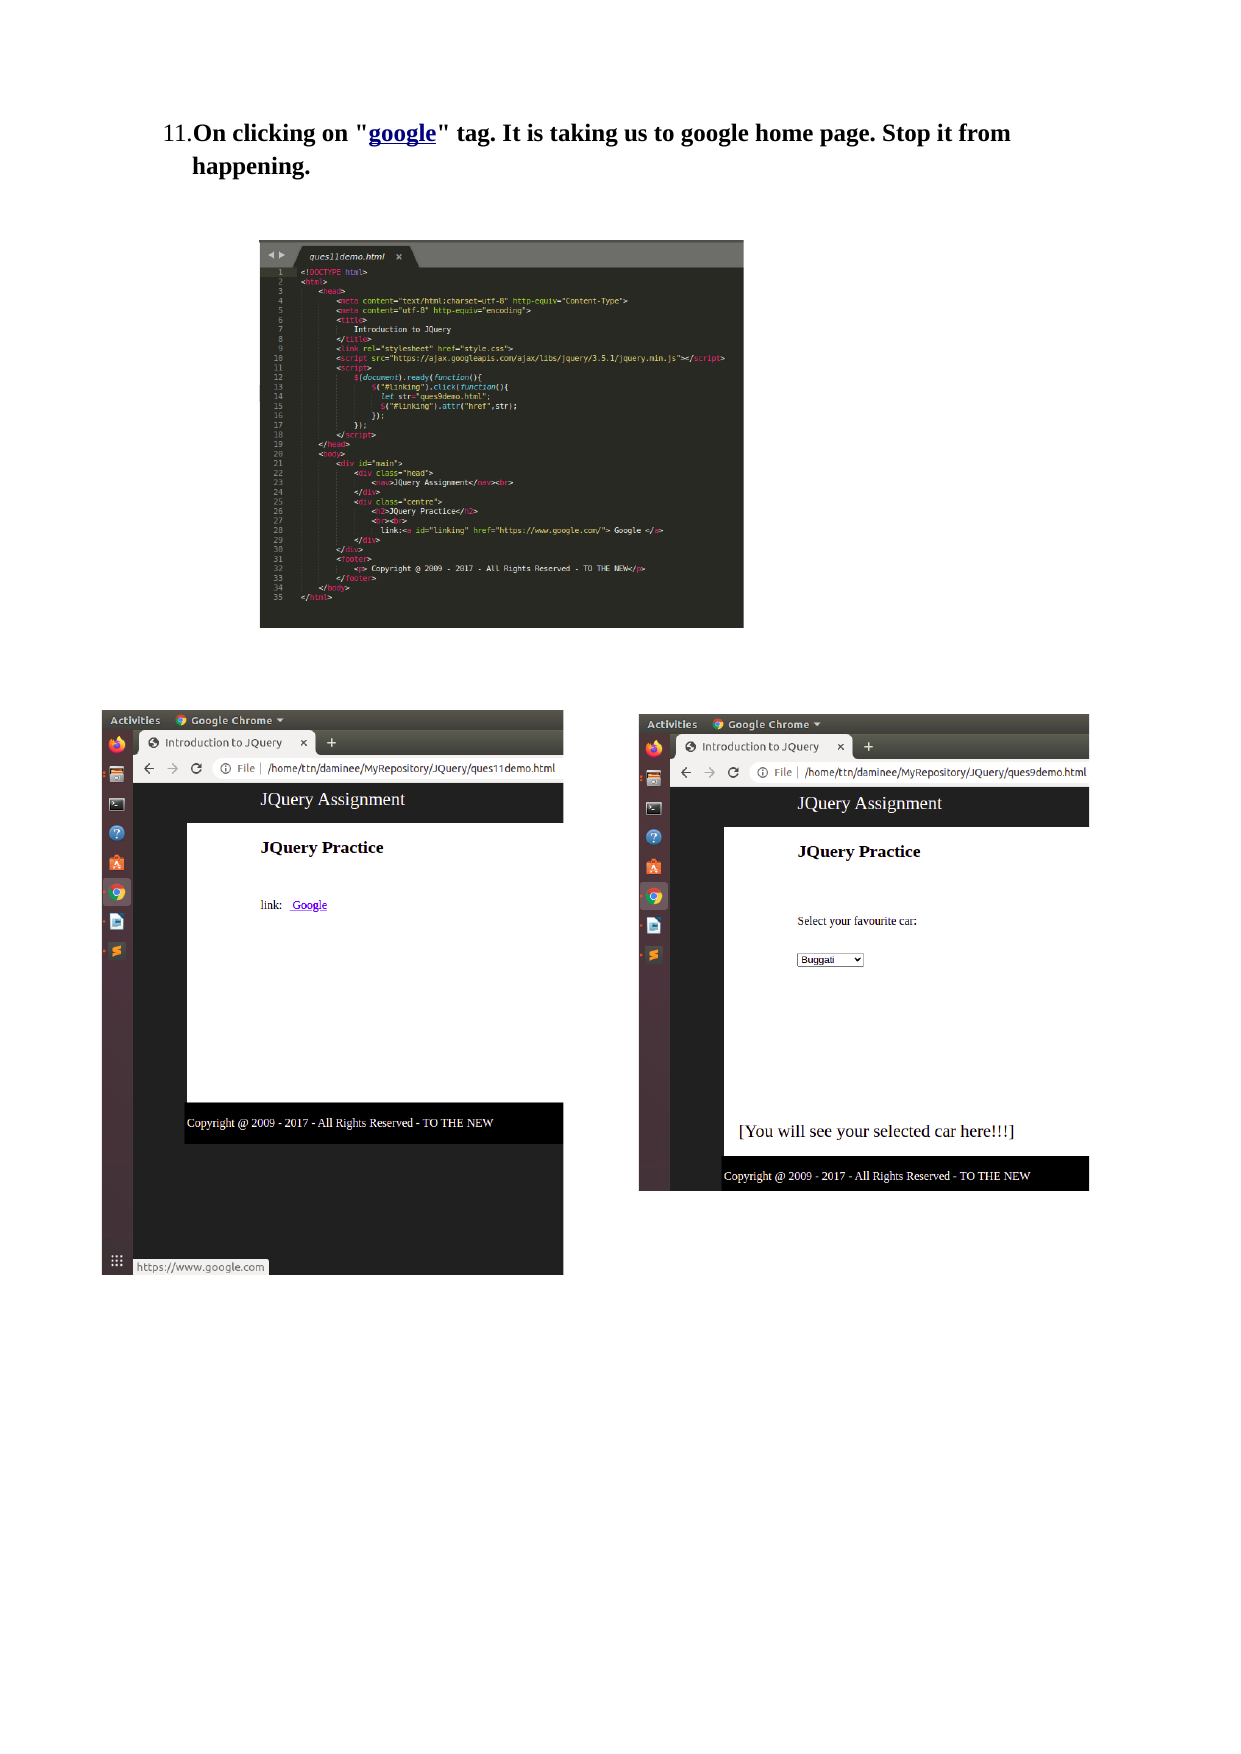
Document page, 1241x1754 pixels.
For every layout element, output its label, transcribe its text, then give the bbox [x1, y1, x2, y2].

list On clicking on "google" tag. It is taking us to google home page. Stop it from happening. [162, 118, 1122, 180]
picture [259, 240, 736, 628]
